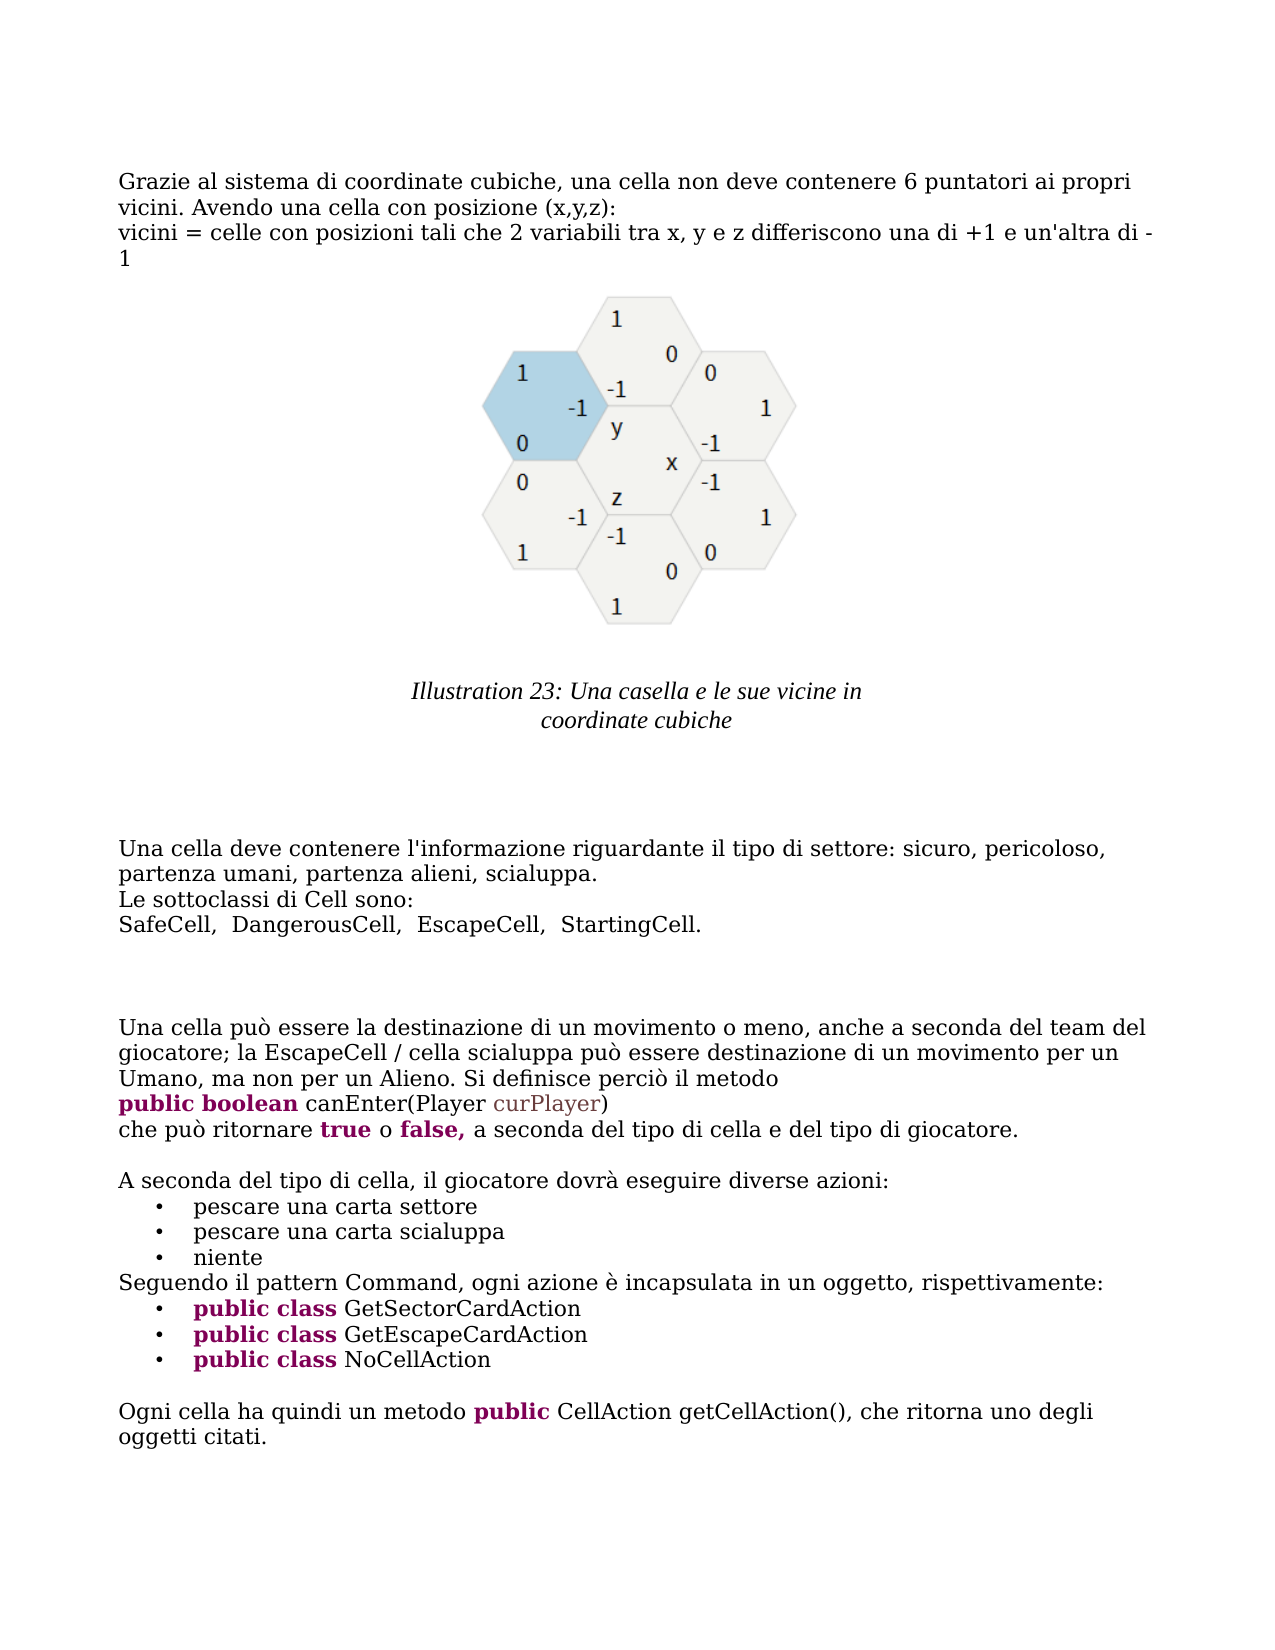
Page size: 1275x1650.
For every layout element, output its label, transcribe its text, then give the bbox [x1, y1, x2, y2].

text SafeCell, DangerousCell, EscapeCell, StartingCell. [118, 913, 1157, 938]
text Una cella deve contenere l'informazione riguardante il tipo di settore: sicuro, pericoloso, partenza umani, partenza alieni, scialuppa. [118, 836, 1157, 887]
list public class GetSectorCardAction [156, 1296, 1157, 1322]
text Ogni cella ha quindi un metodo public CellAction getCellAction(), che ritorna uno degli oggetti citati. [118, 1398, 1157, 1450]
list pescare una carta settore [156, 1194, 1157, 1219]
text Illustration 23: Una casella e le sue vicine in coordinate cubiche [377, 676, 898, 734]
list public class NoCellAction [156, 1347, 1157, 1373]
list niente [156, 1245, 1157, 1270]
text vicini = celle con posizioni tali che 2 variabili tra x, y e z differiscono una di +1 e un'altra di -1 [118, 220, 1157, 271]
list public class GetEscapeCardAction [156, 1322, 1157, 1347]
picture [377, 283, 899, 636]
list pescare una carta scialuppa [156, 1219, 1157, 1245]
text Una cella può essere la destinazione di un movimento o meno, anche a seconda del team del giocatore; la EscapeCell / cella scialuppa può essere destinazione di un movimento per un Umano, ma non per un Alieno. Si definisce perciò il metodo [118, 1015, 1157, 1091]
text che può ritornare true o false, a seconda del tipo di cella e del tipo di giocatore. [118, 1117, 1157, 1143]
text Le sottoclassi di Cell sono: [118, 887, 1157, 913]
text A seconda del tipo di cella, il giocatore dovrà eseguire diverse azioni: [118, 1168, 1157, 1194]
text public boolean canEnter(Player curPlayer) [118, 1091, 1157, 1117]
text Grazie al sistema di coordinate cubiche, una cella non deve contenere 6 puntatori ai propri vicini. Avendo una cella con posizione (x,y,z): [118, 169, 1157, 220]
text Seguendo il pattern Command, ogni azione è incapsulata in un oggetto, rispettivamente: [118, 1270, 1157, 1296]
